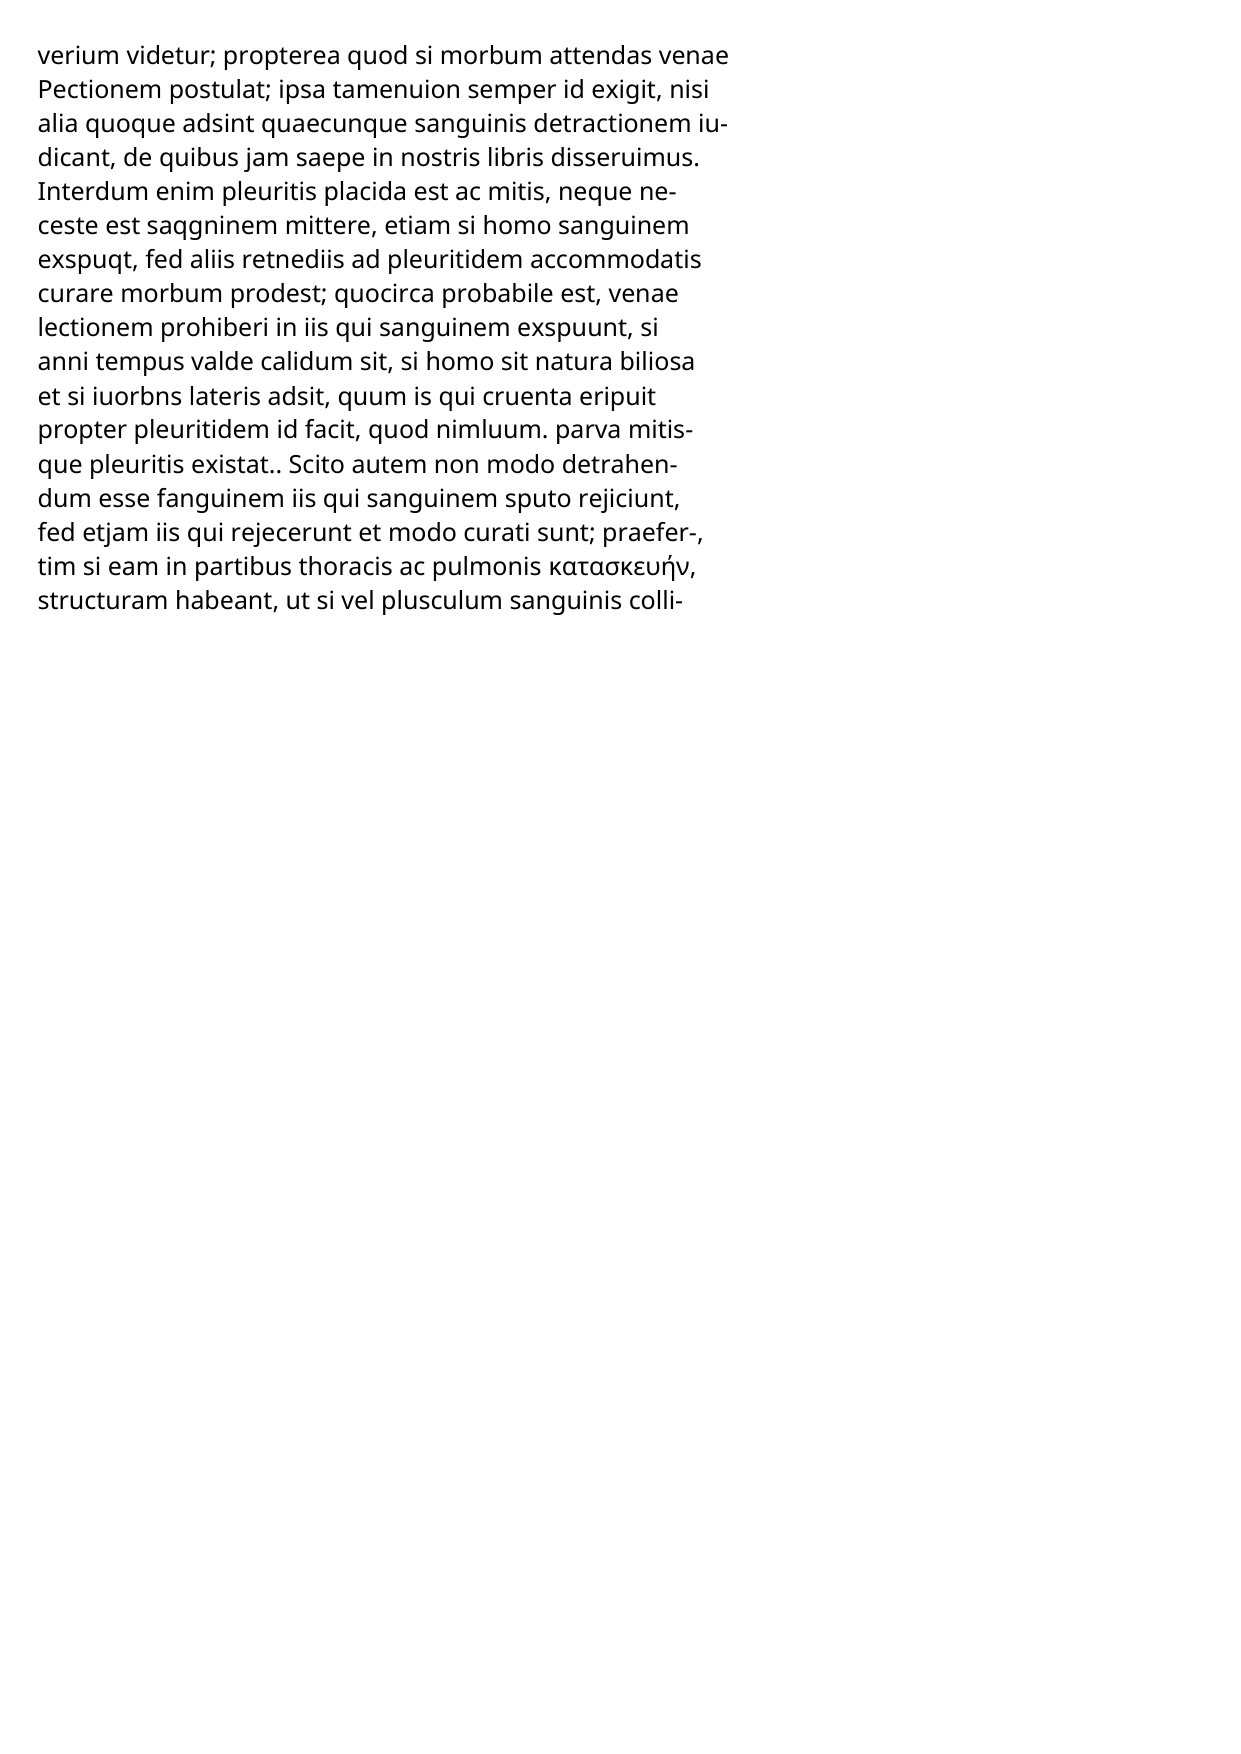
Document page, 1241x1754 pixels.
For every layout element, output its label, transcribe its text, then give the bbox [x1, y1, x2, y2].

text verium videtur; propterea quod si morbum attendas venae Pectionem postulat; ipsa tamenuion semper id exigit, nisi alia quoque adsint quaecunque sanguinis detractionem iu- dicant, de quibus jam saepe in nostris libris disseruimus. Interdum enim pleuritis placida est ac mitis, neque ne- ceste est saqgninem mittere, etiam si homo sanguinem exspuqt, fed aliis retnediis ad pleuritidem accommodatis curare morbum prodest; quocirca probabile est, venae lectionem prohiberi in iis qui sanguinem exspuunt, si anni tempus valde calidum sit, si homo sit natura biliosa et si iuorbns lateris adsit, quum is qui cruenta eripuit propter pleuritidem id facit, quod nimluum. parva mitis- que pleuritis existat.. Scito autem non modo detrahen- dum esse fanguinem iis qui sanguinem sputo rejiciunt, fed etjam iis qui rejecerunt et modo curati sunt; praefer-, tim si eam in partibus thoracis ac pulmonis κατασκευήν, structuram habeant, ut si vel plusculum sanguinis colli- [37, 37, 1203, 617]
